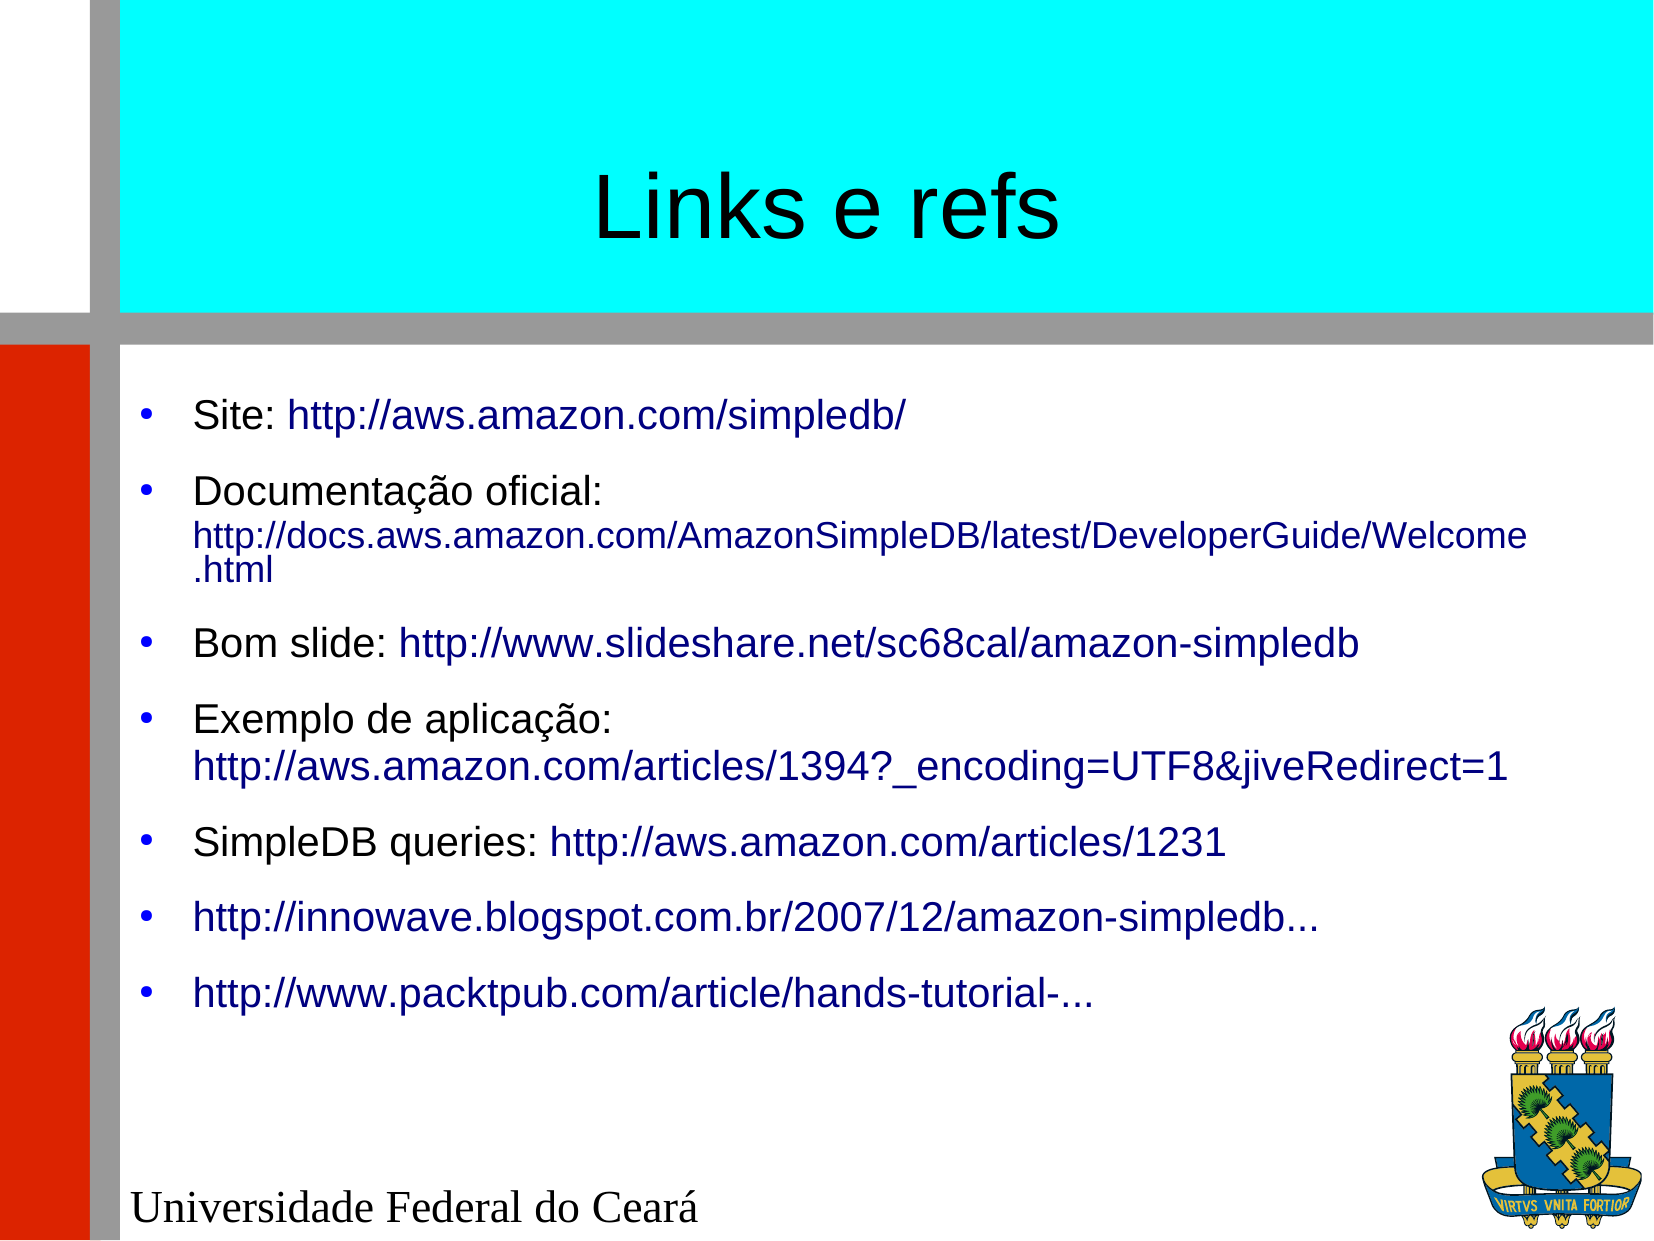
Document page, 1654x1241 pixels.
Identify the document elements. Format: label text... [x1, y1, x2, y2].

title Links e refs [121, 102, 1534, 310]
list Site: http://aws.amazon.com/simpledb/ Documentação oficial:http://docs.aws.amazon.com/AmazonSimpleDB/latest/DeveloperGuide/Welcome.html Bom slide: http://www.slideshare.net/sc68cal/amazon-simpledb Exemplo de aplicação: http://aws.amazon.com/articles/1394?_encoding=UTF8&jiveRedirect=1 SimpleDB queries: http://aws.amazon.com/articles/1231 http://innowave.blogspot.com.br/2007/12/amazon-simpledb... http://www.packtpub.com/article/hands-tutorial-... [121, 391, 1534, 1111]
